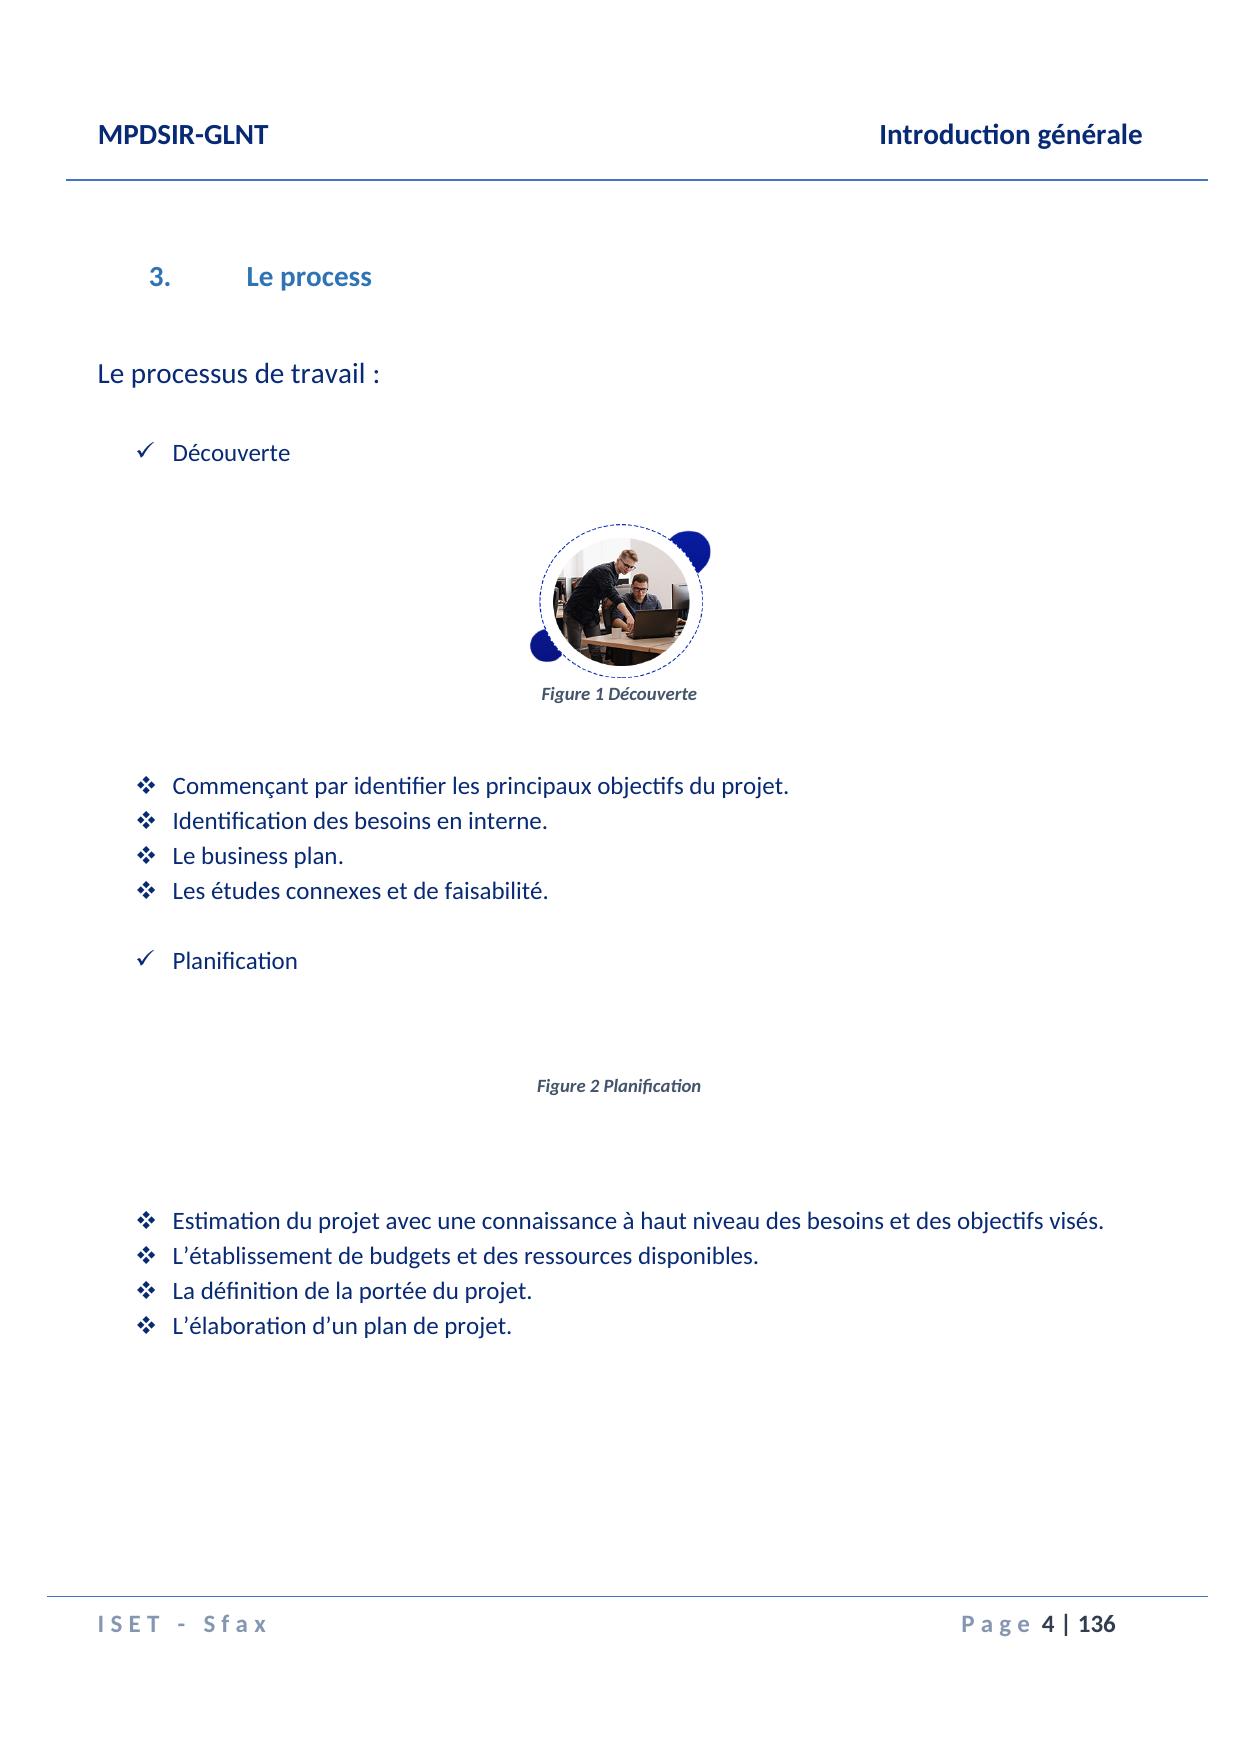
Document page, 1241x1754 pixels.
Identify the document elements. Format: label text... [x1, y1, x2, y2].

list Planification [135, 945, 1143, 976]
list L’établissement de budgets et des ressources disponibles. [135, 1240, 1143, 1271]
list Découverte [135, 437, 1143, 468]
list Les études connexes et de faisabilité. [135, 875, 1143, 906]
text Figure 1 Découverte [97, 683, 1143, 706]
list Estimation du projet avec une connaissance à haut niveau des besoins et des objectifs visés. [135, 1205, 1143, 1236]
text Figure 2 Planification [97, 1074, 1143, 1097]
subtitle Le process [171, 258, 1143, 294]
list La définition de la portée du projet. [135, 1275, 1143, 1306]
list Identification des besoins en interne. [135, 805, 1143, 836]
text Le processus de travail : [97, 355, 1143, 391]
list Le business plan. [135, 840, 1143, 871]
list Commençant par identifier les principaux objectifs du projet. [135, 770, 1143, 801]
list L’élaboration d’un plan de projet. [135, 1310, 1143, 1341]
